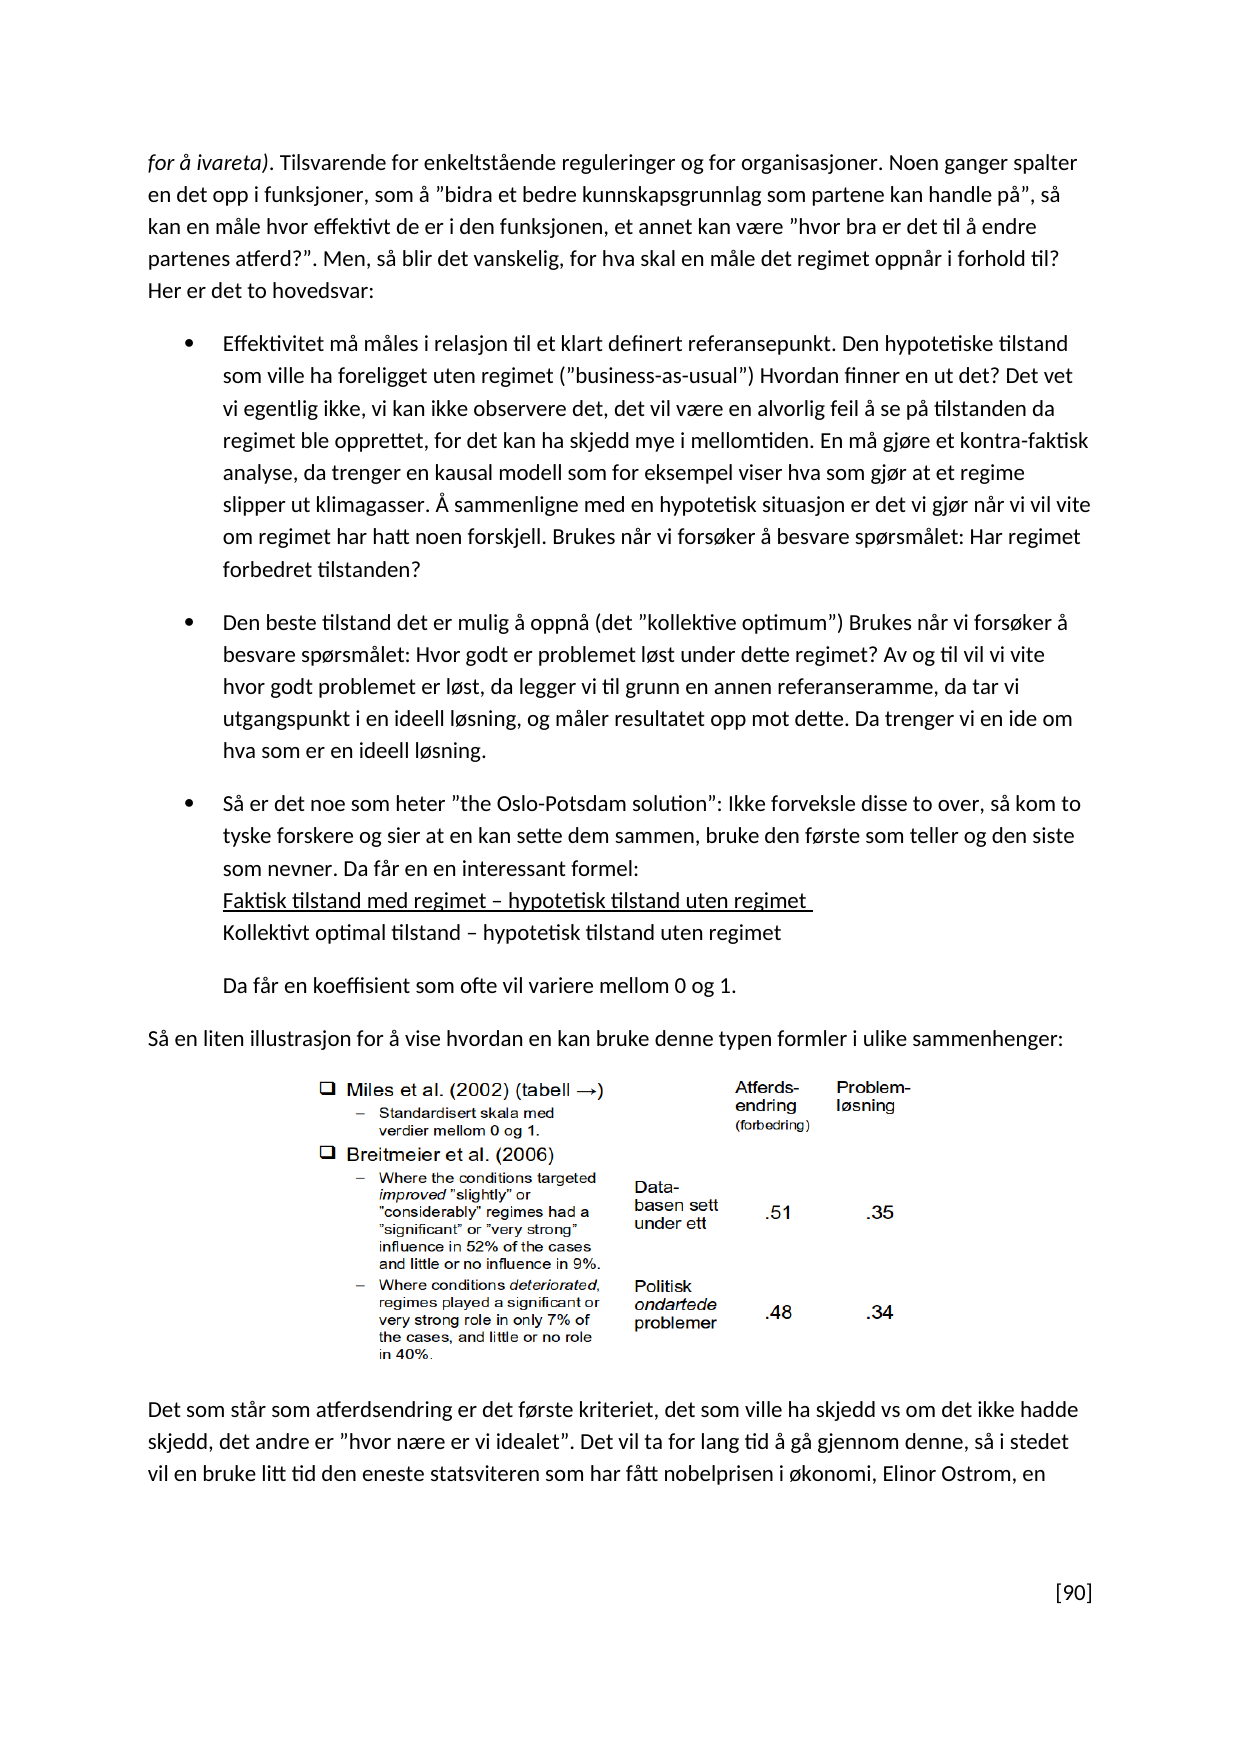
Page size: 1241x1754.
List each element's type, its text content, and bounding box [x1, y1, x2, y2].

text Det som står som atferdsendring er det første kriteriet, det som ville ha skjedd vs om det ikke hadde skjedd, det andre er ”hvor nære er vi idealet”. Det vil ta for lang tid å gå gjennom denne, så i stedet vil en bruke litt tid den eneste statsviteren som har fått nobelprisen i økonomi, Elinor Ostrom, en [148, 1359, 1093, 1487]
picture [318, 1077, 922, 1359]
list Den beste tilstand det er mulig å oppnå (det ”kollektive optimum”) Brukes når vi forsøker å besvare spørsmålet: Hvor godt er problemet løst under dette regimet? Av og til vil vi vite hvor godt problemet er løst, da legger vi til grunn en annen referanseramme, da tar vi utgangspunkt i en ideell løsning, og måler resultatet opp mot dette. Da trenger vi en ide om hva som er en ideell løsning. [185, 608, 1093, 764]
text Så en liten illustrasjon for å vise hvordan en kan bruke denne typen formler i ulike sammenhenger: [148, 1024, 1093, 1052]
list Så er det noe som heter ”the Oslo-Potsdam solution”: Ikke forveksle disse to over, så kom to tyske forskere og sier at en kan sette dem sammen, bruke den første som teller og den siste som nevner. Da får en en interessant formel: Faktisk tilstand med regimet – hypotetisk tilstand uten regimet Kollektivt optimal tilstand – hypotetisk tilstand uten regimet [185, 789, 1093, 946]
text Da får en koeffisient som ofte vil variere mellom 0 og 1. [223, 971, 1093, 999]
list Effektivitet må måles i relasjon til et klart definert referansepunkt. Den hypotetiske tilstand som ville ha foreligget uten regimet (”business-as-usual”) Hvordan finner en ut det? Det vet vi egentlig ikke, vi kan ikke observere det, det vil være en alvorlig feil å se på tilstanden da regimet ble opprettet, for det kan ha skjedd mye i mellomtiden. En må gjøre et kontra-faktisk analyse, da trenger en kausal modell som for eksempel viser hva som gjør at et regime slipper ut klimagasser. Å sammenligne med en hypotetisk situasjon er det vi gjør når vi vil vite om regimet har hatt noen forskjell. Brukes når vi forsøker å besvare spørsmålet: Har regimet forbedret tilstanden? [185, 329, 1093, 583]
text for å ivareta). Tilsvarende for enkeltstående reguleringer og for organisasjoner. Noen ganger spalter en det opp i funksjoner, som å ”bidra et bedre kunnskapsgrunnlag som partene kan handle på”, så kan en måle hvor effektivt de er i den funksjonen, et annet kan være ”hvor bra er det til å endre partenes atferd?”. Men, så blir det vanskelig, for hva skal en måle det regimet oppnår i forhold til? Her er det to hovedsvar: [148, 148, 1093, 304]
